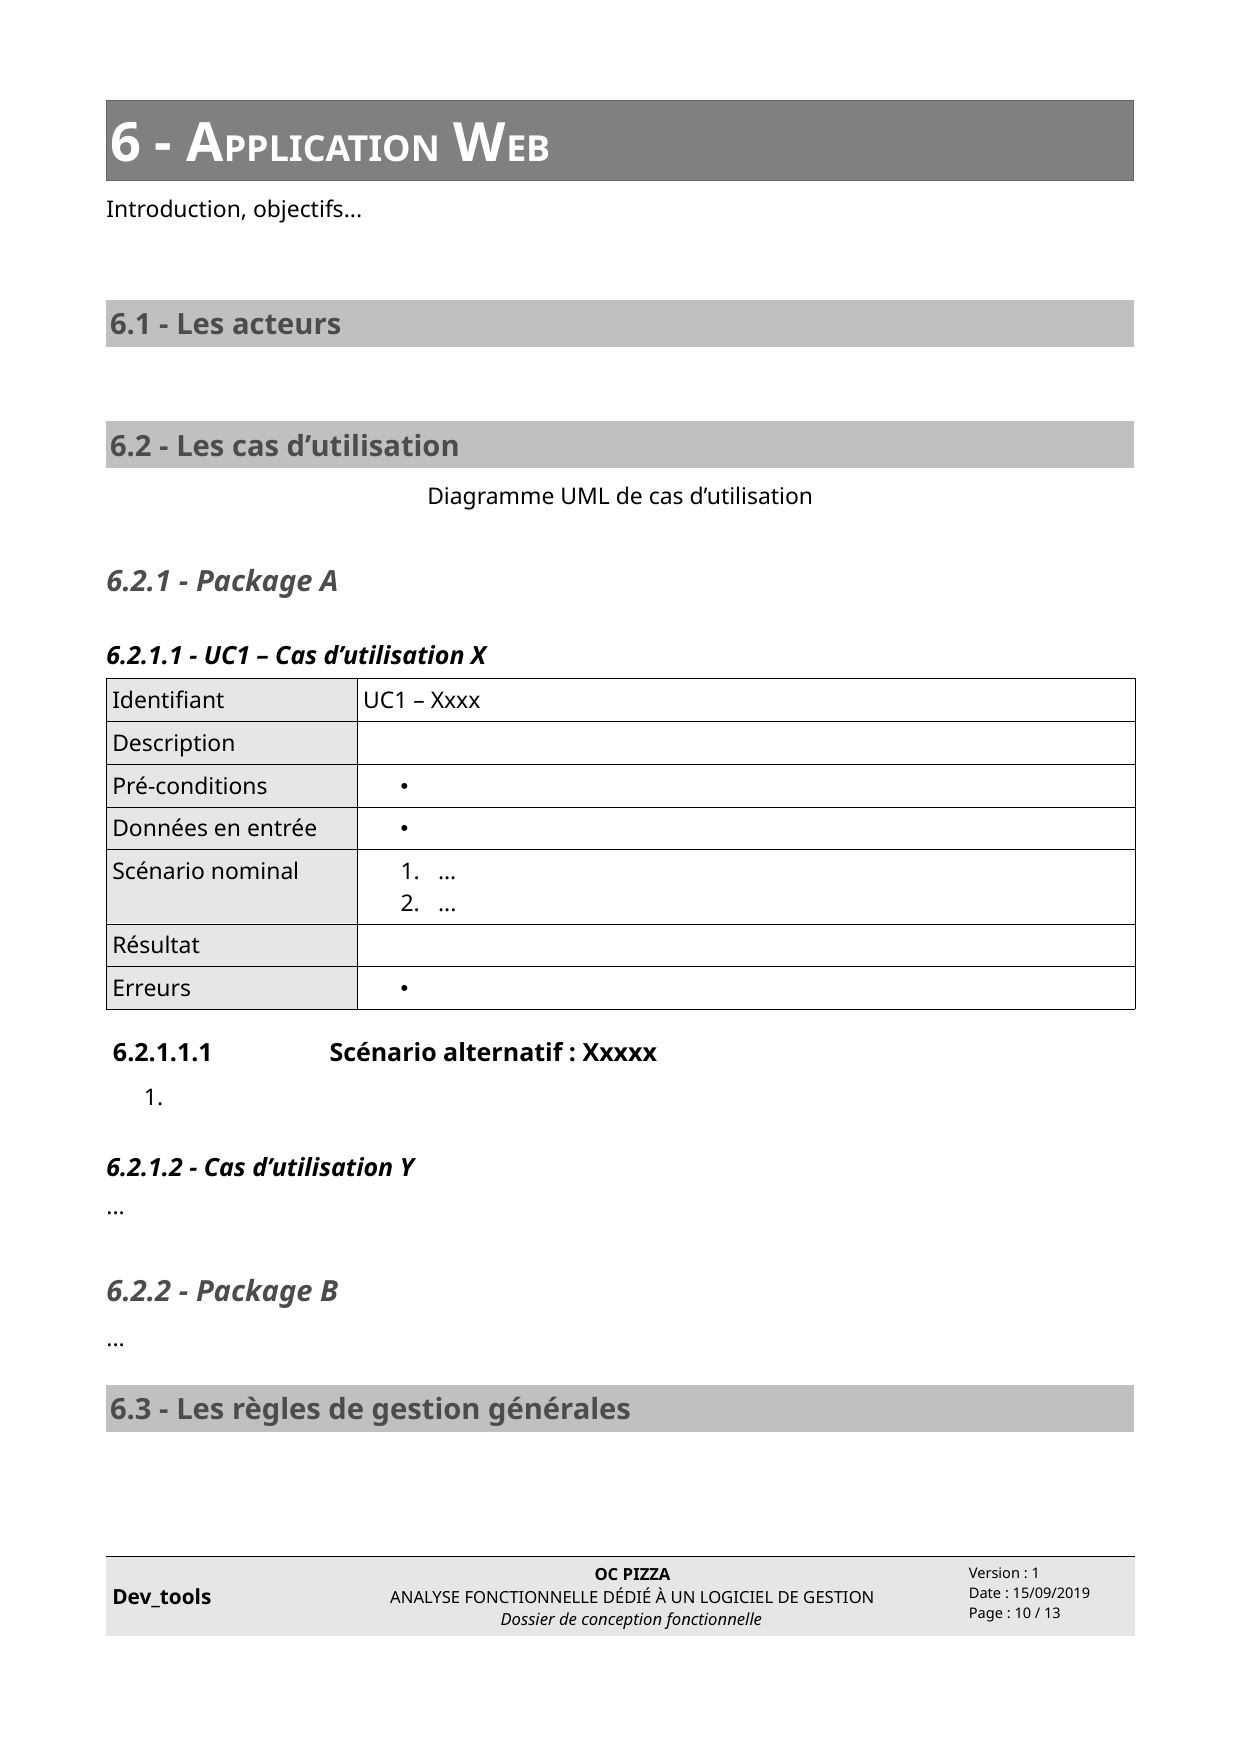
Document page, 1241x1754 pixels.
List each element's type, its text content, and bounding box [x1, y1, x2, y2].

subtitle Les acteurs [107, 301, 1133, 346]
subtitle Cas d’utilisation Y [106, 1149, 1134, 1183]
subtitle Scénario alternatif : Xxxxx [106, 1034, 1134, 1068]
subtitle UC1 – Cas d’utilisation X [106, 638, 1134, 672]
table_cell [358, 808, 1135, 849]
table_cell [358, 967, 1135, 1009]
text ... [106, 1322, 1134, 1353]
table_cell Résultat [107, 925, 357, 966]
table_header Identifiant [107, 679, 357, 721]
text Diagramme UML de cas d’utilisation [106, 480, 1134, 512]
subtitle Package B [106, 1270, 1134, 1310]
table_header UC1 – Xxxx [358, 679, 1135, 721]
table_cell Description [107, 722, 357, 764]
table_cell … ... [358, 850, 1135, 923]
table_cell Scénario nominal [107, 850, 357, 923]
table_cell Données en entrée [107, 808, 357, 849]
subtitle Les cas d’utilisation [107, 423, 1133, 467]
text Introduction, objectifs... [106, 193, 1134, 225]
table_cell [358, 925, 1135, 966]
table_cell Erreurs [107, 967, 357, 1009]
subtitle Les règles de gestion générales [107, 1386, 1133, 1431]
subtitle Application Web [107, 101, 1133, 180]
table_cell [358, 765, 1135, 807]
subtitle Package A [106, 561, 1134, 600]
text ... [106, 1190, 1134, 1221]
table_cell Pré-conditions [107, 765, 357, 807]
table_cell [358, 722, 1135, 764]
